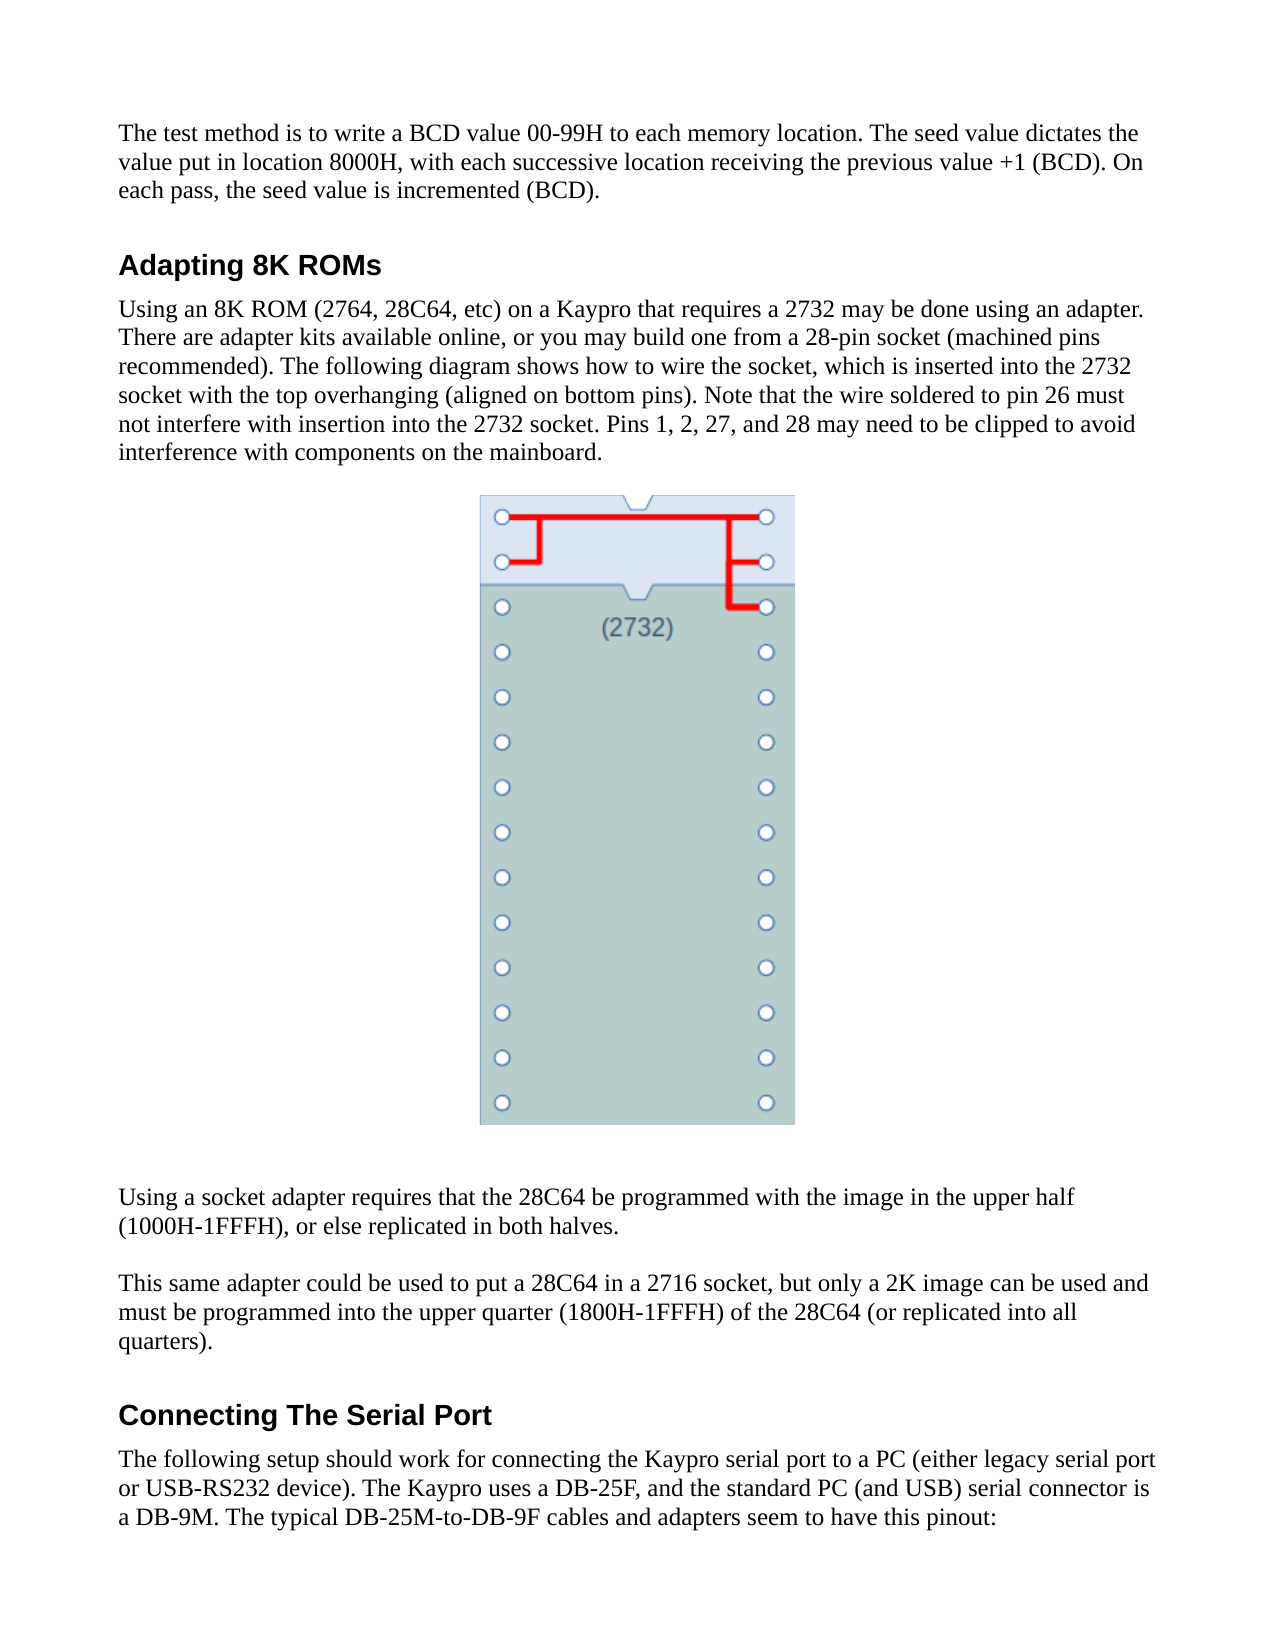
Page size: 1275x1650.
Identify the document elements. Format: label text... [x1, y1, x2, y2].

text The test method is to write a BCD value 00-99H to each memory location. The seed value dictates the value put in location 8000H, with each successive location receiving the previous value +1 (BCD). On each pass, the seed value is incremented (BCD). [118, 118, 1157, 204]
text Using a socket adapter requires that the 28C64 be programmed with the image in the upper half (1000H-1FFFH), or else replicated in both halves. [118, 1182, 1157, 1240]
text This same adapter could be used to put a 28C64 in a 2716 socket, but only a 2K image can be used and must be programmed into the upper quarter (1800H-1FFFH) of the 28C64 (or replicated into all quarters). [118, 1268, 1157, 1355]
picture [479, 495, 796, 1125]
subtitle Connecting The Serial Port [118, 1398, 1157, 1432]
subtitle Adapting 8K ROMs [118, 248, 1157, 281]
text The following setup should work for connecting the Kaypro serial port to a PC (either legacy serial port or USB-RS232 device). The Kaypro uses a DB-25F, and the standard PC (and USB) serial connector is a DB-9M. The typical DB-25M-to-DB-9F cables and adapters seem to have this pinout: [118, 1444, 1157, 1530]
text Using an 8K ROM (2764, 28C64, etc) on a Kaypro that requires a 2732 may be done using an adapter. There are adapter kits available online, or you may build one from a 28-pin socket (machined pins recommended). The following diagram shows how to wire the socket, which is inserted into the 2732 socket with the top overhanging (aligned on bottom pins). Note that the wire soldered to pin 26 must not interfere with insertion into the 2732 socket. Pins 1, 2, 27, and 28 may need to be clipped to avoid interference with components on the mainboard. [118, 294, 1157, 466]
